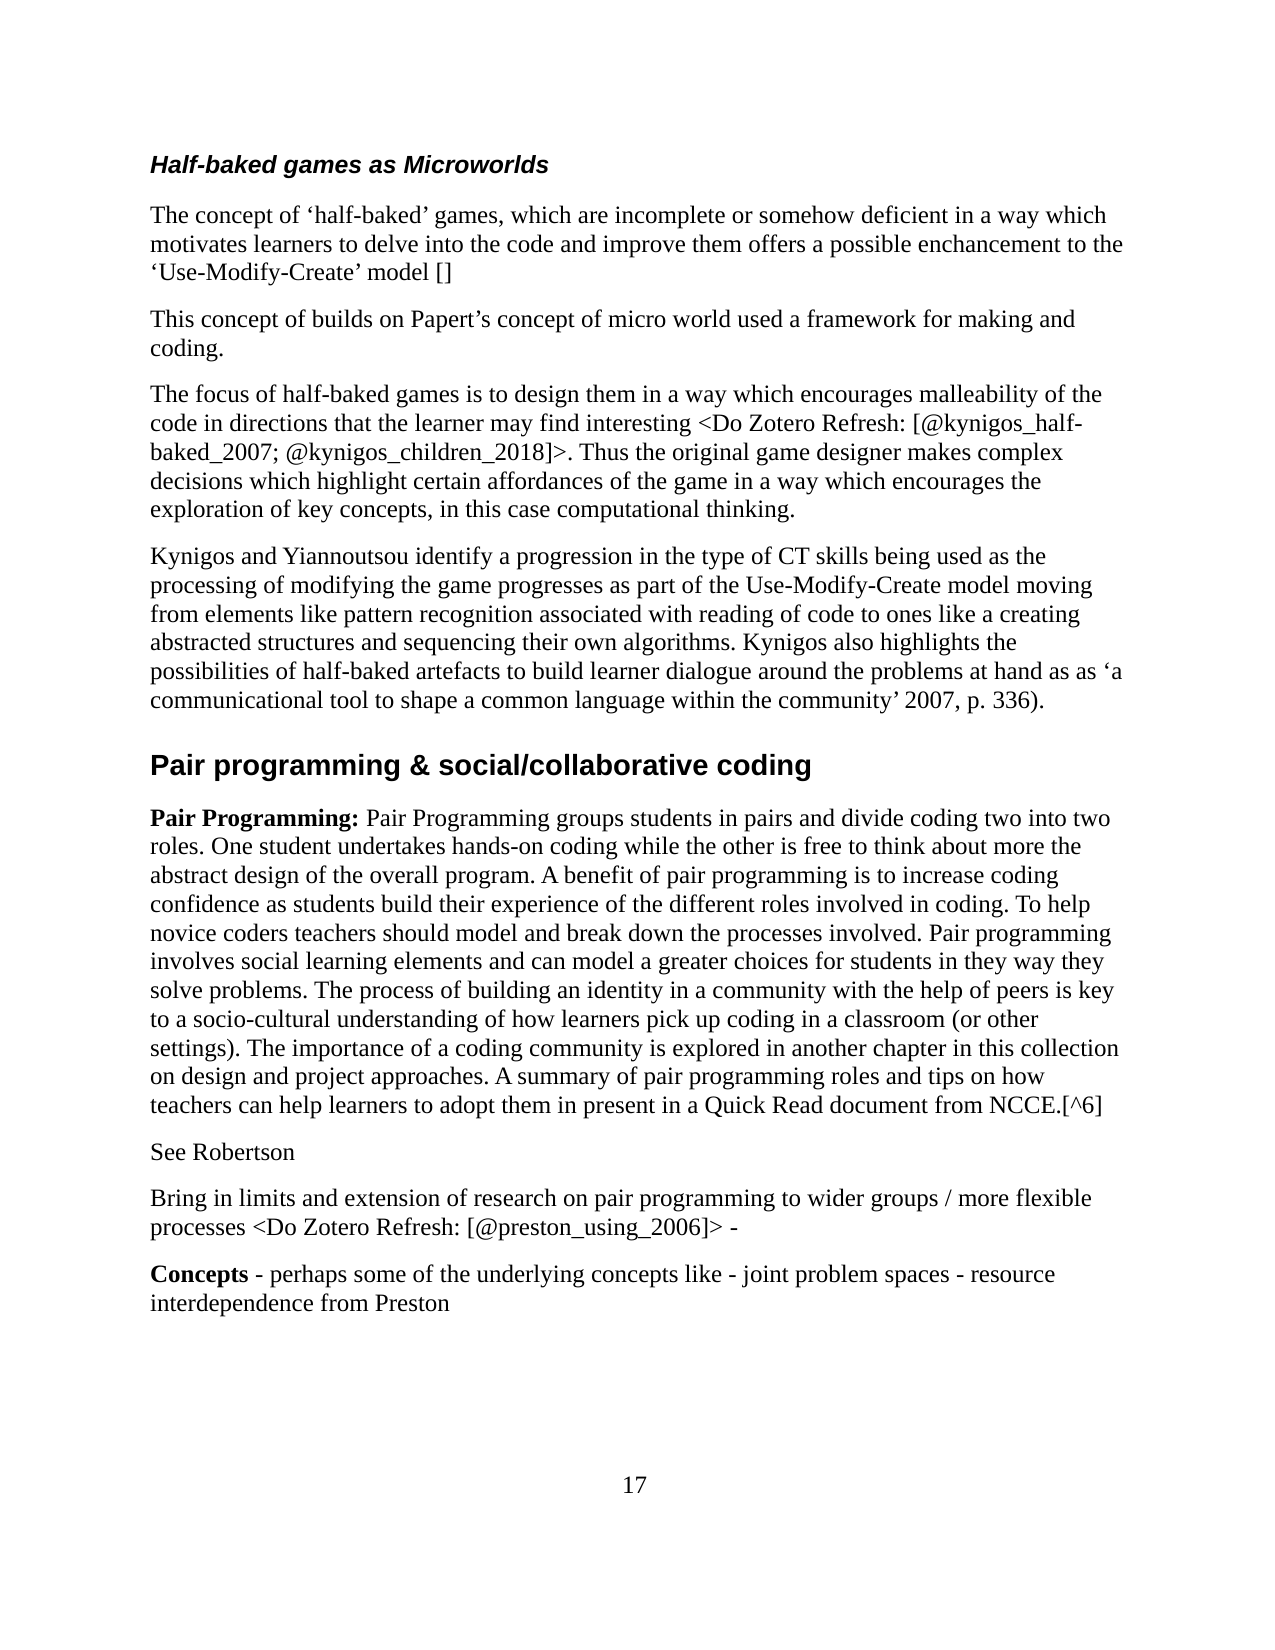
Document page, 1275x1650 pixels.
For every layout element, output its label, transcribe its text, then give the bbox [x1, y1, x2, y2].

subtitle Pair programming & social/collaborative coding [150, 748, 1125, 781]
text Concepts - perhaps some of the underlying concepts like - joint problem spaces - resource interdependence from Preston [150, 1259, 1125, 1316]
text The concept of ‘half-baked’ games, which are incomplete or somehow deficient in a way which motivates learners to delve into the code and improve them offers a possible enchancement to the ‘Use-Modify-Create’ model [] [150, 200, 1125, 286]
text Kynigos and Yiannoutsou identify a progression in the type of CT skills being used as the processing of modifying the game progresses as part of the Use-Modify-Create model moving from elements like pattern recognition associated with reading of code to ones like a creating abstracted structures and sequencing their own algorithms. Kynigos also highlights the possibilities of half-baked artefacts to build learner dialogue around the problems at hand as as ‘a communicational tool to shape a common language within the community’ 2007, p. 336). [150, 541, 1125, 714]
text Bring in limits and extension of research on pair programming to wider groups / more flexible processes <Do Zotero Refresh: [@preston_using_2006]> - [150, 1183, 1125, 1241]
subtitle Half-baked games as Microworlds [150, 150, 1125, 178]
text See Robertson [150, 1137, 1125, 1166]
text Pair Programming: Pair Programming groups students in pairs and divide coding two into two roles. One student undertakes hands-on coding while the other is free to think about more the abstract design of the overall program. A benefit of pair programming is to increase coding confidence as students build their experience of the different roles involved in coding. To help novice coders teachers should model and break down the processes involved. Pair programming involves social learning elements and can model a greater choices for students in they way they solve problems. The process of building an identity in a community with the help of peers is key to a socio-cultural understanding of how learners pick up coding in a classroom (or other settings). The importance of a coding community is explored in another chapter in this collection on design and project approaches. A summary of pair programming roles and tips on how teachers can help learners to adopt them in present in a Quick Read document from NCCE.[^6] [150, 803, 1125, 1119]
text The focus of half-baked games is to design them in a way which encourages malleability of the code in directions that the learner may find interesting <Do Zotero Refresh: [@kynigos_half-baked_2007; @kynigos_children_2018]>. Thus the original game designer makes complex decisions which highlight certain affordances of the game in a way which encourages the exploration of key concepts, in this case computational thinking. [150, 379, 1125, 523]
text This concept of builds on Papert’s concept of micro world used a framework for making and coding. [150, 304, 1125, 362]
